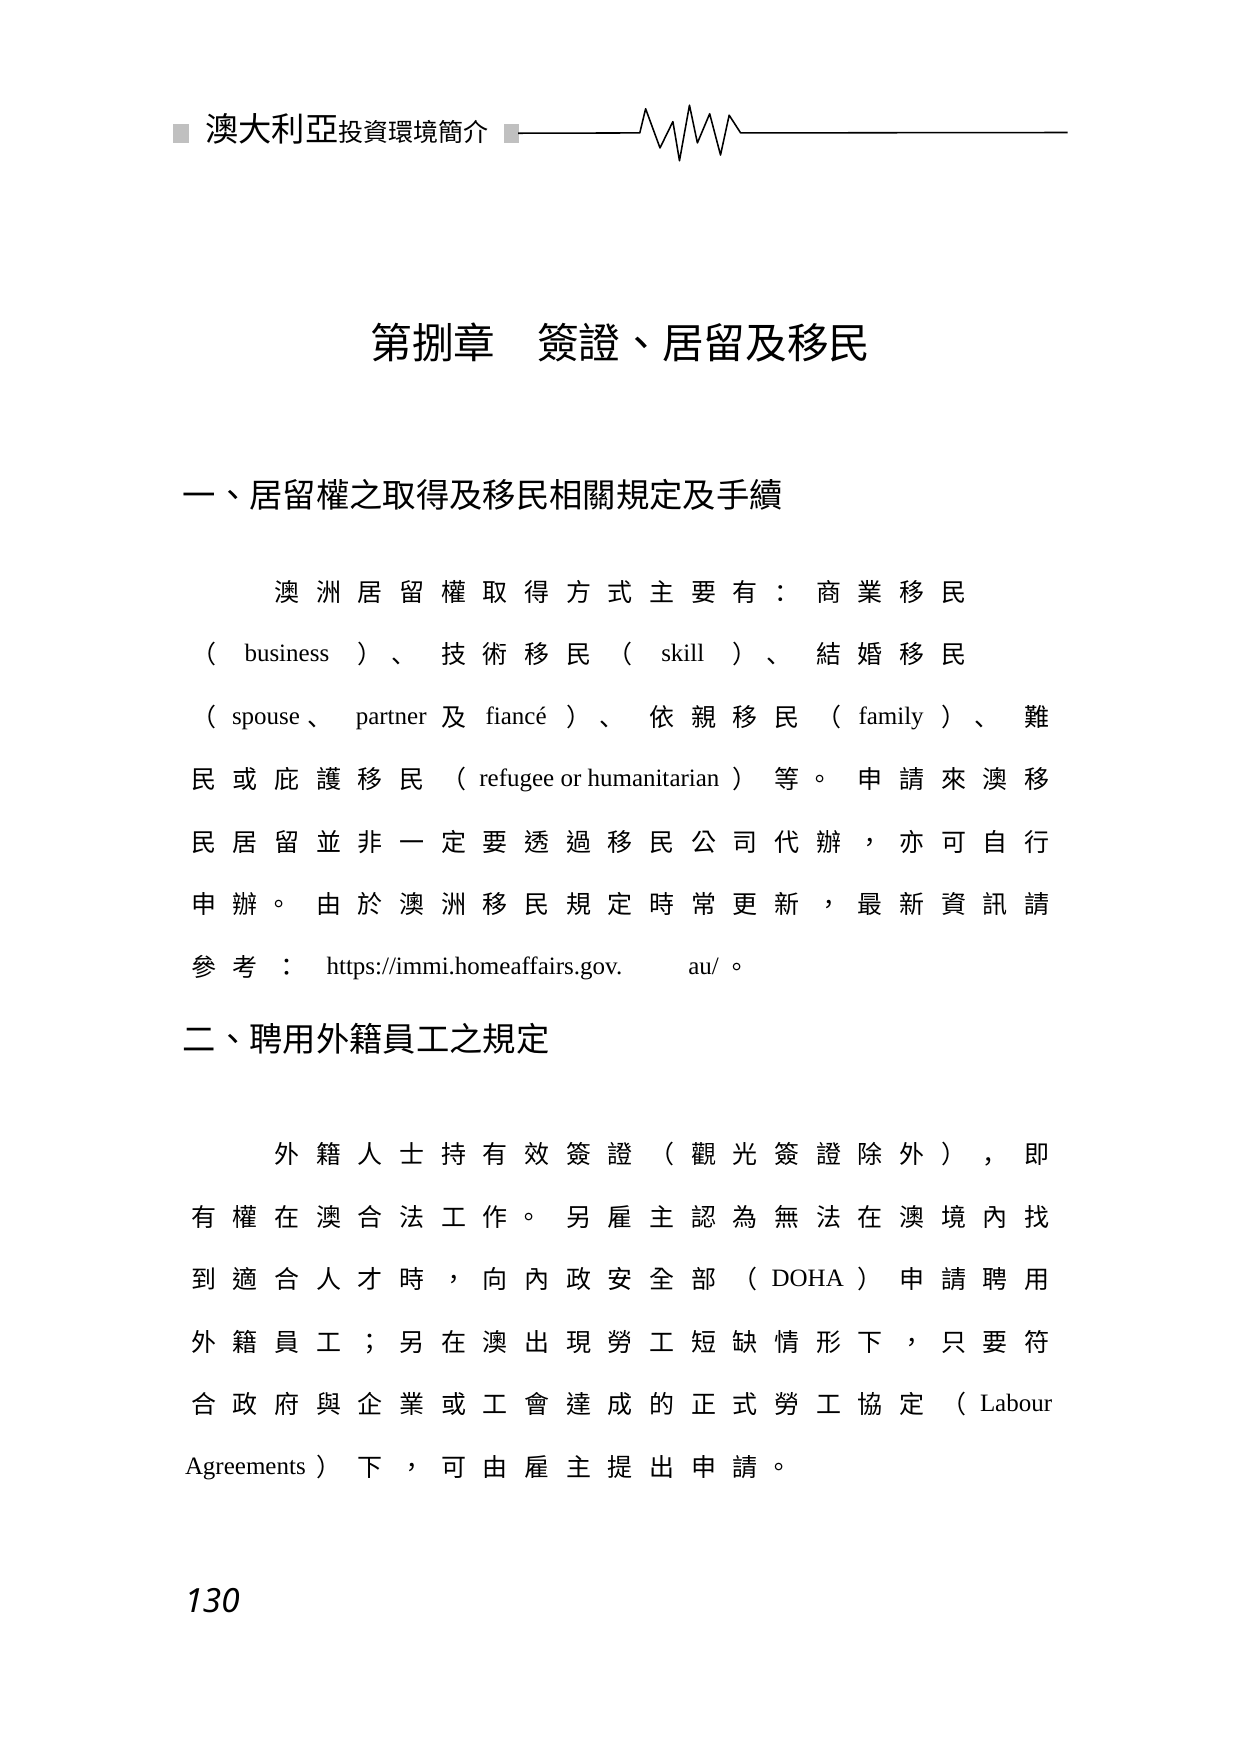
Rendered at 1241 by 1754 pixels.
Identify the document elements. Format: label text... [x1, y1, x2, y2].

text 二、聘用外籍員工之規定 [183, 1013, 1058, 1061]
text 澳洲居留權取得方式主要有：商業移民（business）、技術移民（skill）、結婚移民（spouse、partner及fiancé）、依親移民（family）、難民或庇護移民（refugee or humanitarian）等。申請來澳移民居留並非一定要透過移民公司代辦，亦可自行申辦。由於澳洲移民規定時常更新，最新資訊請參考：https://immi.homeaffairs.gov. au/。 [183, 549, 1058, 986]
text 外籍人士持有效簽證（觀光簽證除外），即有權在澳合法工作。另雇主認為無法在澳境內找到適合人才時，向內政安全部（DOHA）申請聘用外籍員工；另在澳出現勞工短缺情形下，只要符合政府與企業或工會達成的正式勞工協定（Labour Agreements）下，可由雇主提出申請。 [183, 1111, 1058, 1486]
text 一、居留權之取得及移民相關規定及手續 [183, 468, 1058, 517]
text 第捌章 簽證、居留及移民 [183, 299, 1058, 361]
